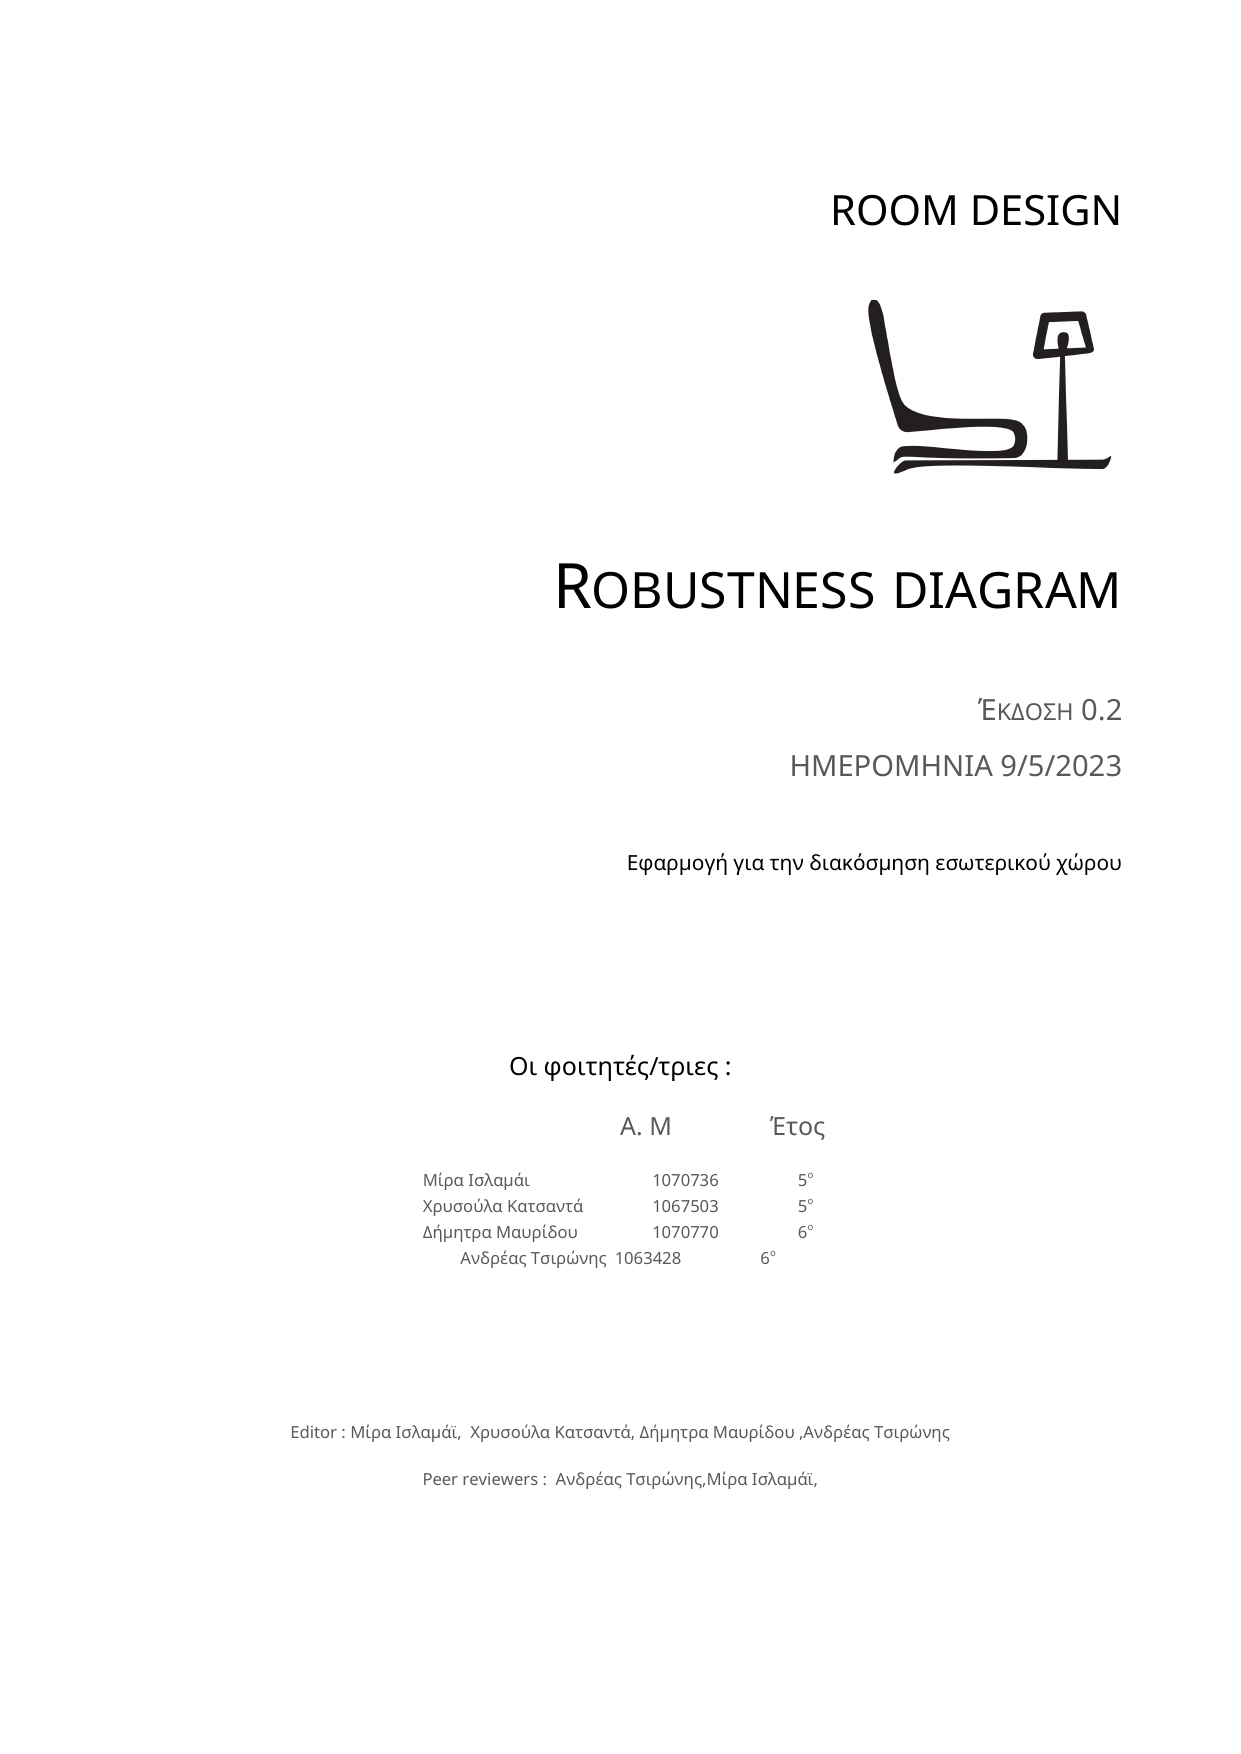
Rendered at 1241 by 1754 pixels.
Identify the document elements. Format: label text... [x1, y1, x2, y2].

title Robustness diagram [118, 542, 1122, 627]
picture [862, 300, 1123, 475]
subtitle Εφαρμογή για την διακόσμηση εσωτερικού χώρου [118, 848, 1122, 876]
text Peer reviewers : Ανδρέας Τσιρώνης,Μίρα Ισλαμάϊ, [118, 1468, 1122, 1490]
subtitle ROOM DESIGN [118, 181, 1122, 237]
subtitle Έκδοση 0.2 [118, 689, 1122, 729]
text Οι φοιτητές/τριες : [118, 1048, 1122, 1082]
text Α. Μ Έτος [118, 1108, 1122, 1142]
text Μίρα Ισλαμάι 1070736 5ο Χρυσούλα Κατσαντά 1067503 5ο Δήμητρα Μαυρίδου 1070770 6ο Ανδρέας Τσιρώνης 1063428 6ο [118, 1168, 1122, 1302]
text Editor : Μίρα Ισλαμάϊ, Χρυσούλα Κατσαντά, Δήμητρα Μαυρίδου ,Ανδρέας Τσιρώνης [118, 1421, 1122, 1443]
subtitle ΗΜΕΡΟΜΗΝΙΑ 9/5/2023 [118, 746, 1122, 785]
